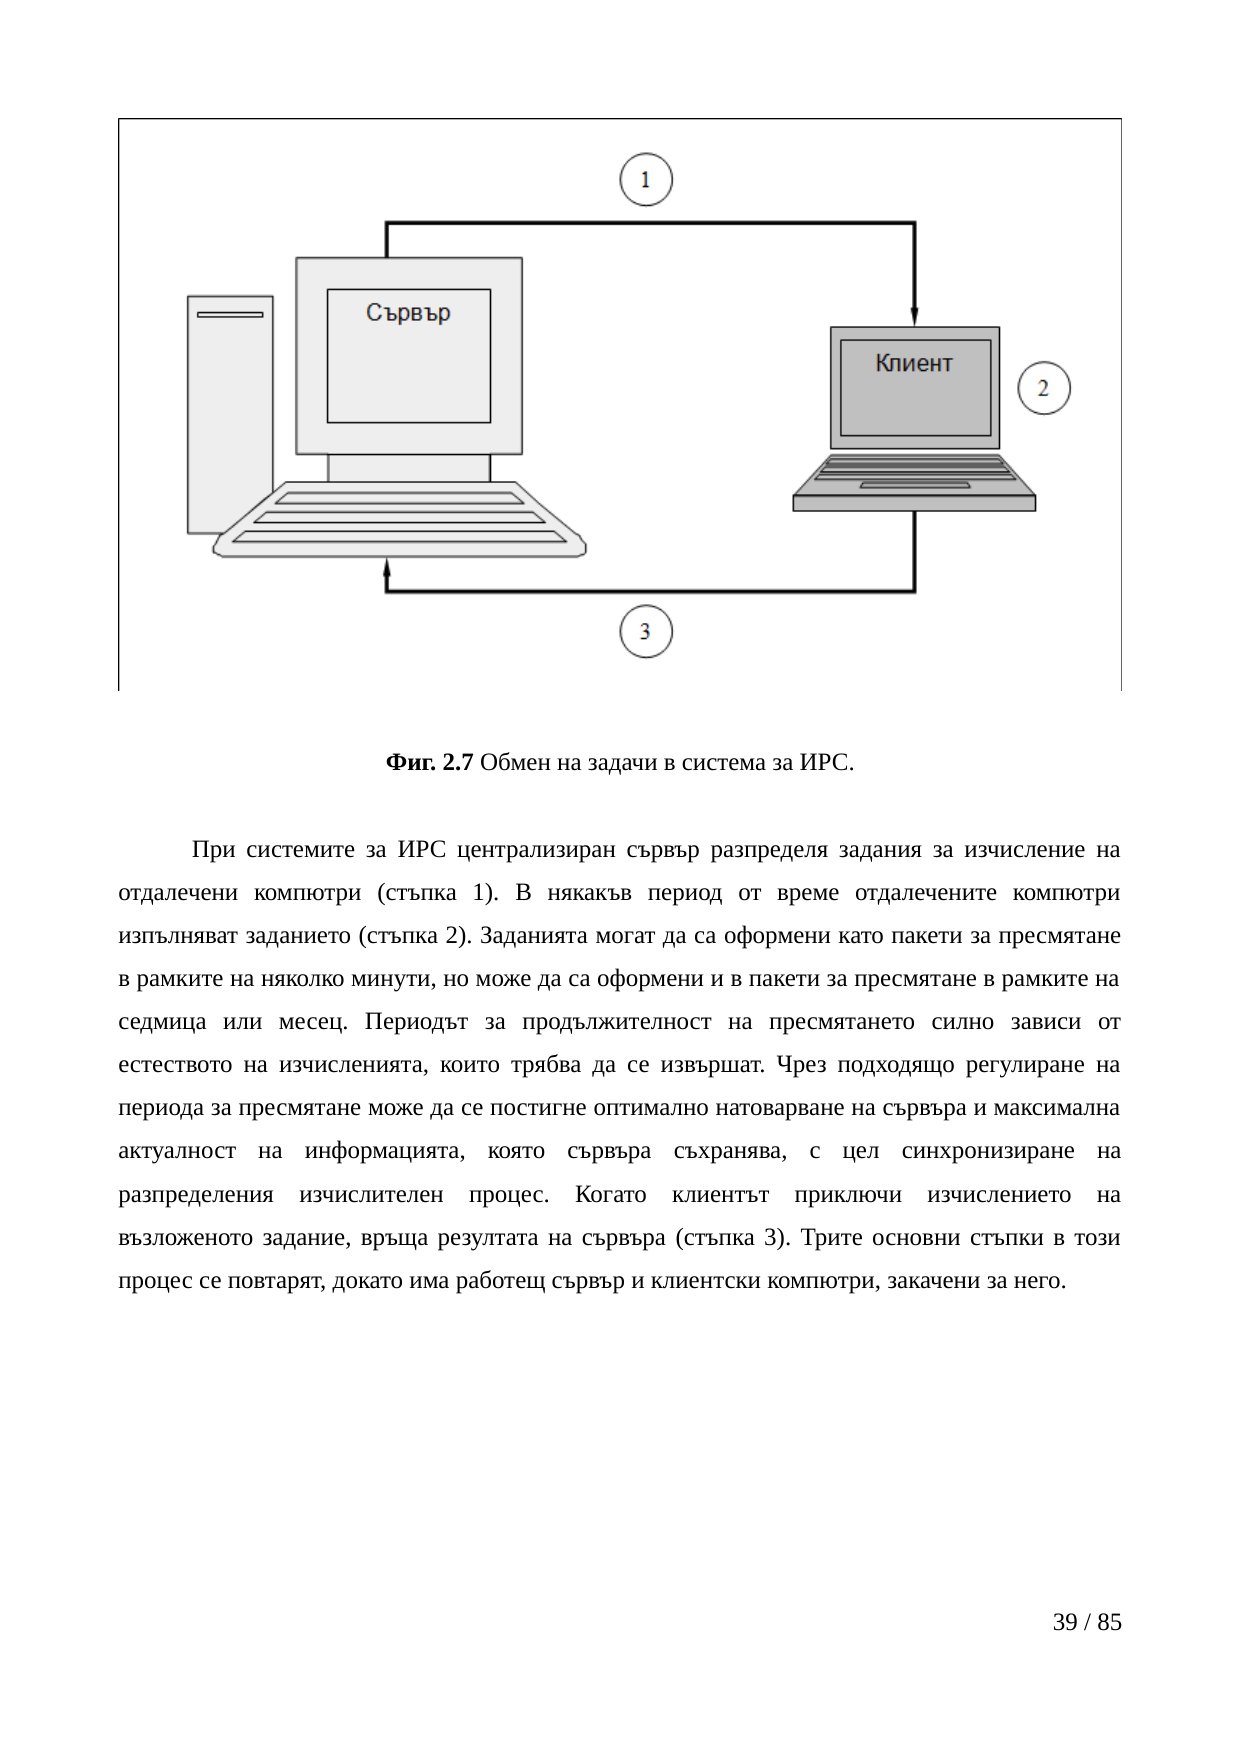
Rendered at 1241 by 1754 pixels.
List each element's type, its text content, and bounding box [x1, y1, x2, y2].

text Фиг. 2.7 Обмен на задачи в система за ИРС. [118, 747, 1122, 776]
text При системите за ИРС централизиран сървър разпределя задания за изчисление на отдалечени компютри (стъпка 1). В някакъв период от време отдалечените компютри изпълняват заданието (стъпка 2). Заданията могат да са оформени като пакети за пресмятане в рамките на няколко минути, но може да са оформени и в пакети за пресмятане в рамките на седмица или месец. Периодът за продължителност на пресмятането силно зависи от естеството на изчисленията, които трябва да се извършат. Чрез подходящо регулиране на периода за пресмятане може да се постигне оптимално натоварване на сървъра и максимална актуалност на информацията, която сървъра съхранява, с цел синхронизиране на разпределения изчислителен процес. Когато клиентът приключи изчислението на възложеното задание, връща резултата на сървъра (стъпка 3). Трите основни стъпки в този процес се повтарят, докато има работещ сървър и клиентски компютри, закачени за него. [118, 834, 1122, 1294]
